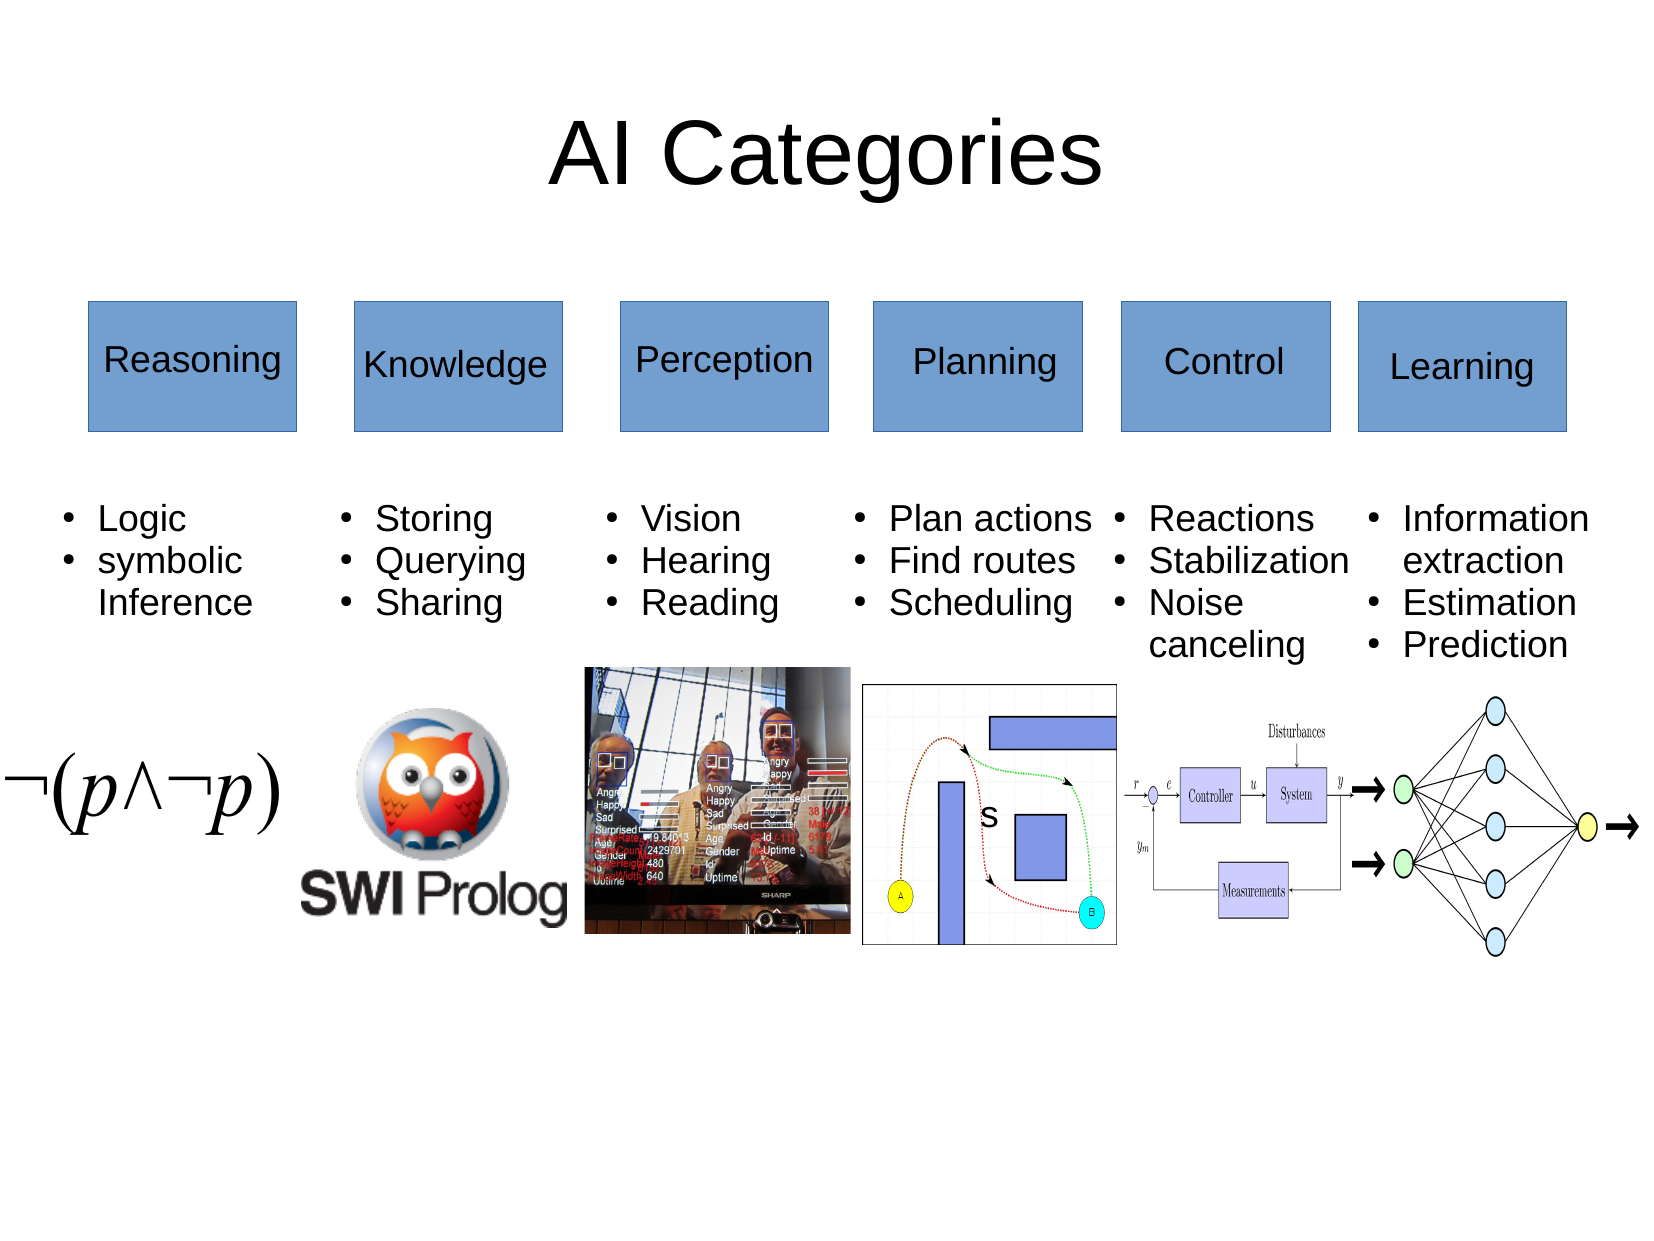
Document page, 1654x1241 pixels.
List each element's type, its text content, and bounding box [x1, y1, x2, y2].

text_box [88, 301, 297, 330]
text_box Control [1149, 332, 1300, 390]
text_box Planning [897, 332, 1073, 390]
text_box Perception [620, 330, 829, 388]
picture [301, 708, 567, 928]
text_box Information extraction Estimation Prediction [1352, 490, 1630, 696]
text_box Logic symbolic Inference [47, 490, 308, 673]
text_box [620, 301, 829, 330]
picture [0, 738, 284, 845]
text_box [1121, 301, 1331, 432]
text_box Storing Querying Sharing [324, 490, 590, 715]
text_box Reactions Stabilization Noise canceling [1098, 490, 1352, 757]
text_box [354, 394, 563, 432]
text_box [88, 388, 297, 432]
picture [862, 684, 1117, 945]
text_box [620, 388, 829, 432]
text_box [354, 301, 563, 336]
text_box Knowledge [348, 336, 563, 394]
text_box Plan actions Find routes Scheduling [838, 490, 1098, 715]
picture [1119, 696, 1639, 957]
text_box [873, 301, 1083, 432]
title AI Categories [82, 49, 1571, 257]
text_box Learning [1358, 301, 1567, 432]
text_box Reasoning [88, 330, 297, 388]
picture [584, 667, 851, 934]
text_box Vision Hearing Reading [590, 490, 838, 667]
